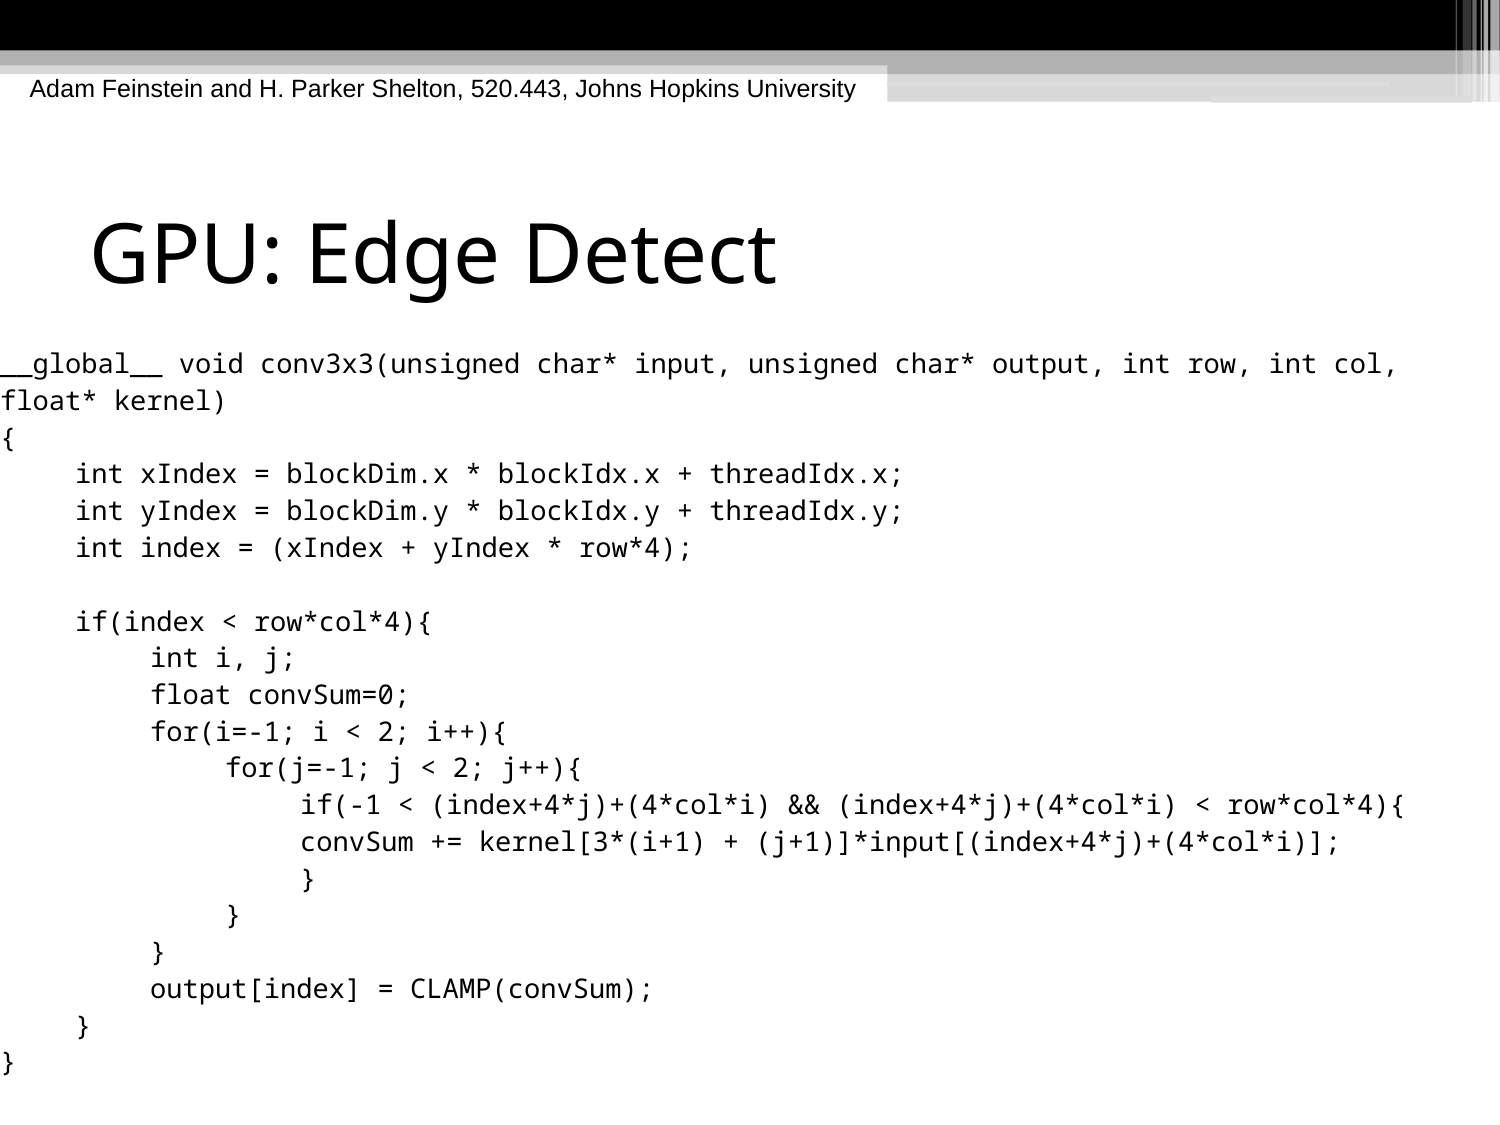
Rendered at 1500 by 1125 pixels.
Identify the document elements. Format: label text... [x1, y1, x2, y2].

title GPU: Edge Detect [75, 187, 1425, 299]
text_box Adam Feinstein and H. Parker Shelton, 520.443, Johns Hopkins University [0, 67, 888, 110]
subtitle __global__ void conv3x3(unsigned char* input, unsigned char* output, int row, int col, float* kernel) { int xIndex = blockDim.x * blockIdx.x + threadIdx.x; int yIndex = blockDim.y * blockIdx.y + threadIdx.y; int index = (xIndex + yIndex * row*4); if(index < row*col*4){ int i, j; float convSum=0; for(i=-1; i < 2; i++){ for(j=-1; j < 2; j++){ if(-1 < (index+4*j)+(4*col*i) && (index+4*j)+(4*col*i) < row*col*4){ convSum += kernel[3*(i+1) + (j+1)]*input[(index+4*j)+(4*col*i)]; } } } output[index] = CLAMP(convSum); } } [0, 299, 1500, 1125]
